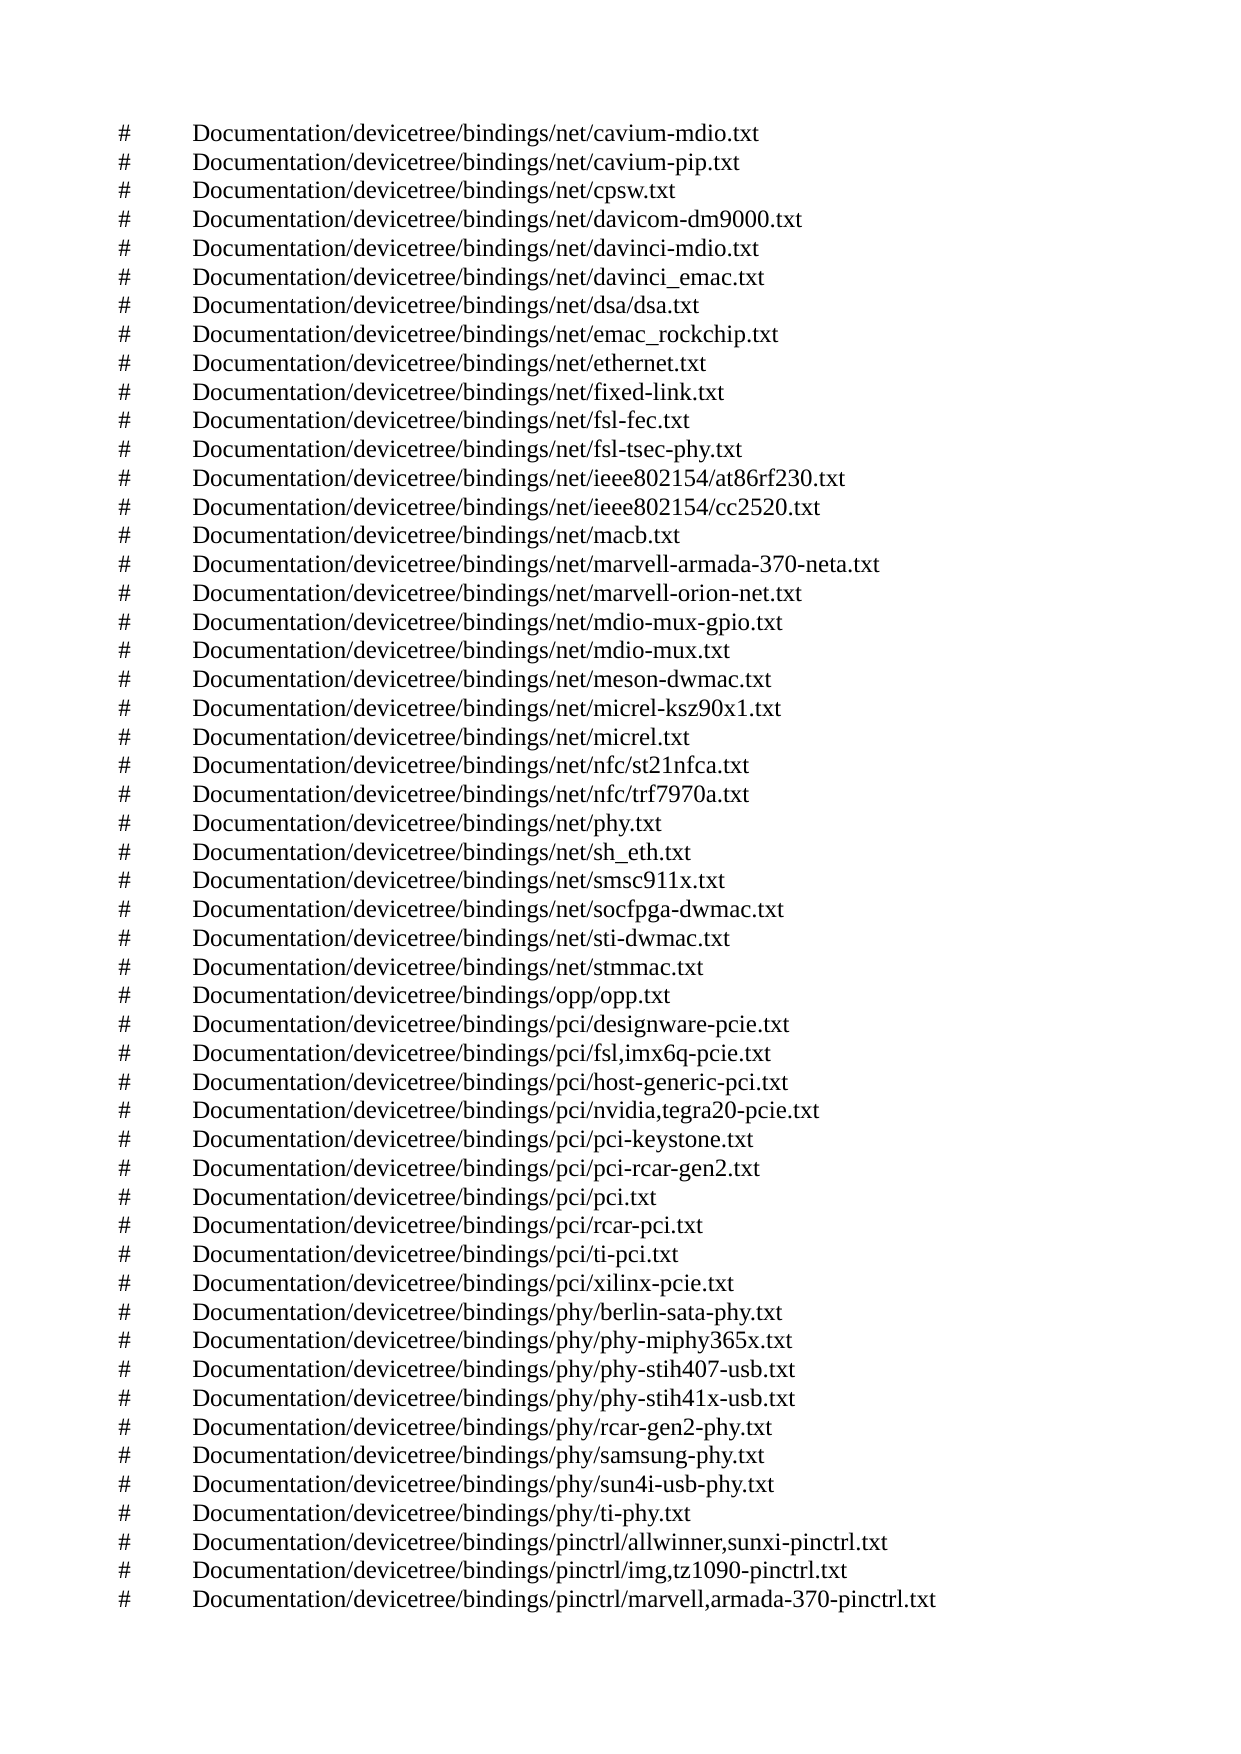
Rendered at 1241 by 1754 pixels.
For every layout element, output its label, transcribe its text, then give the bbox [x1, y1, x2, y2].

text # Documentation/devicetree/bindings/net/davinci_emac.txt [118, 262, 1122, 291]
text # Documentation/devicetree/bindings/net/ethernet.txt [118, 348, 1122, 377]
text # Documentation/devicetree/bindings/net/fixed-link.txt [118, 377, 1122, 406]
text # Documentation/devicetree/bindings/net/micrel.txt [118, 722, 1122, 751]
text # Documentation/devicetree/bindings/net/mdio-mux.txt [118, 636, 1122, 664]
text # Documentation/devicetree/bindings/pci/ti-pci.txt [118, 1239, 1122, 1268]
text # Documentation/devicetree/bindings/net/marvell-armada-370-neta.txt [118, 549, 1122, 578]
text # Documentation/devicetree/bindings/phy/rcar-gen2-phy.txt [118, 1412, 1122, 1441]
text # Documentation/devicetree/bindings/net/davinci-mdio.txt [118, 233, 1122, 262]
text # Documentation/devicetree/bindings/phy/berlin-sata-phy.txt [118, 1297, 1122, 1326]
text # Documentation/devicetree/bindings/net/sti-dwmac.txt [118, 923, 1122, 952]
text # Documentation/devicetree/bindings/net/fsl-tsec-phy.txt [118, 434, 1122, 463]
text # Documentation/devicetree/bindings/net/cavium-pip.txt [118, 147, 1122, 176]
text # Documentation/devicetree/bindings/pci/pci.txt [118, 1182, 1122, 1211]
text # Documentation/devicetree/bindings/net/meson-dwmac.txt [118, 664, 1122, 693]
text # Documentation/devicetree/bindings/pci/designware-pcie.txt [118, 1009, 1122, 1038]
text # Documentation/devicetree/bindings/net/emac_rockchip.txt [118, 319, 1122, 348]
text # Documentation/devicetree/bindings/net/smsc911x.txt [118, 866, 1122, 894]
text # Documentation/devicetree/bindings/phy/sun4i-usb-phy.txt [118, 1469, 1122, 1498]
text # Documentation/devicetree/bindings/net/marvell-orion-net.txt [118, 578, 1122, 607]
text # Documentation/devicetree/bindings/opp/opp.txt [118, 981, 1122, 1009]
text # Documentation/devicetree/bindings/net/nfc/trf7970a.txt [118, 779, 1122, 808]
text # Documentation/devicetree/bindings/pci/nvidia,tegra20-pcie.txt [118, 1096, 1122, 1124]
text # Documentation/devicetree/bindings/phy/phy-miphy365x.txt [118, 1326, 1122, 1354]
text # Documentation/devicetree/bindings/net/socfpga-dwmac.txt [118, 894, 1122, 923]
text # Documentation/devicetree/bindings/pci/rcar-pci.txt [118, 1211, 1122, 1239]
text # Documentation/devicetree/bindings/net/mdio-mux-gpio.txt [118, 607, 1122, 636]
text # Documentation/devicetree/bindings/net/sh_eth.txt [118, 837, 1122, 866]
text # Documentation/devicetree/bindings/net/ieee802154/at86rf230.txt [118, 463, 1122, 492]
text # Documentation/devicetree/bindings/pinctrl/marvell,armada-370-pinctrl.txt [118, 1584, 1122, 1613]
text # Documentation/devicetree/bindings/net/davicom-dm9000.txt [118, 204, 1122, 233]
text # Documentation/devicetree/bindings/net/phy.txt [118, 808, 1122, 837]
text # Documentation/devicetree/bindings/pinctrl/img,tz1090-pinctrl.txt [118, 1556, 1122, 1584]
text # Documentation/devicetree/bindings/pinctrl/allwinner,sunxi-pinctrl.txt [118, 1527, 1122, 1556]
text # Documentation/devicetree/bindings/pci/host-generic-pci.txt [118, 1067, 1122, 1096]
text # Documentation/devicetree/bindings/phy/phy-stih41x-usb.txt [118, 1383, 1122, 1412]
text # Documentation/devicetree/bindings/pci/fsl,imx6q-pcie.txt [118, 1038, 1122, 1067]
text # Documentation/devicetree/bindings/pci/pci-keystone.txt [118, 1124, 1122, 1153]
text # Documentation/devicetree/bindings/phy/samsung-phy.txt [118, 1441, 1122, 1469]
text # Documentation/devicetree/bindings/net/stmmac.txt [118, 952, 1122, 981]
text # Documentation/devicetree/bindings/net/fsl-fec.txt [118, 406, 1122, 434]
text # Documentation/devicetree/bindings/pci/xilinx-pcie.txt [118, 1268, 1122, 1297]
text # Documentation/devicetree/bindings/pci/pci-rcar-gen2.txt [118, 1153, 1122, 1182]
text # Documentation/devicetree/bindings/phy/phy-stih407-usb.txt [118, 1354, 1122, 1383]
text # Documentation/devicetree/bindings/net/dsa/dsa.txt [118, 291, 1122, 319]
text # Documentation/devicetree/bindings/net/ieee802154/cc2520.txt [118, 492, 1122, 521]
text # Documentation/devicetree/bindings/net/cavium-mdio.txt [118, 118, 1122, 147]
text # Documentation/devicetree/bindings/net/cpsw.txt [118, 176, 1122, 204]
text # Documentation/devicetree/bindings/net/macb.txt [118, 521, 1122, 549]
text # Documentation/devicetree/bindings/net/nfc/st21nfca.txt [118, 751, 1122, 779]
text # Documentation/devicetree/bindings/phy/ti-phy.txt [118, 1498, 1122, 1527]
text # Documentation/devicetree/bindings/net/micrel-ksz90x1.txt [118, 693, 1122, 722]
